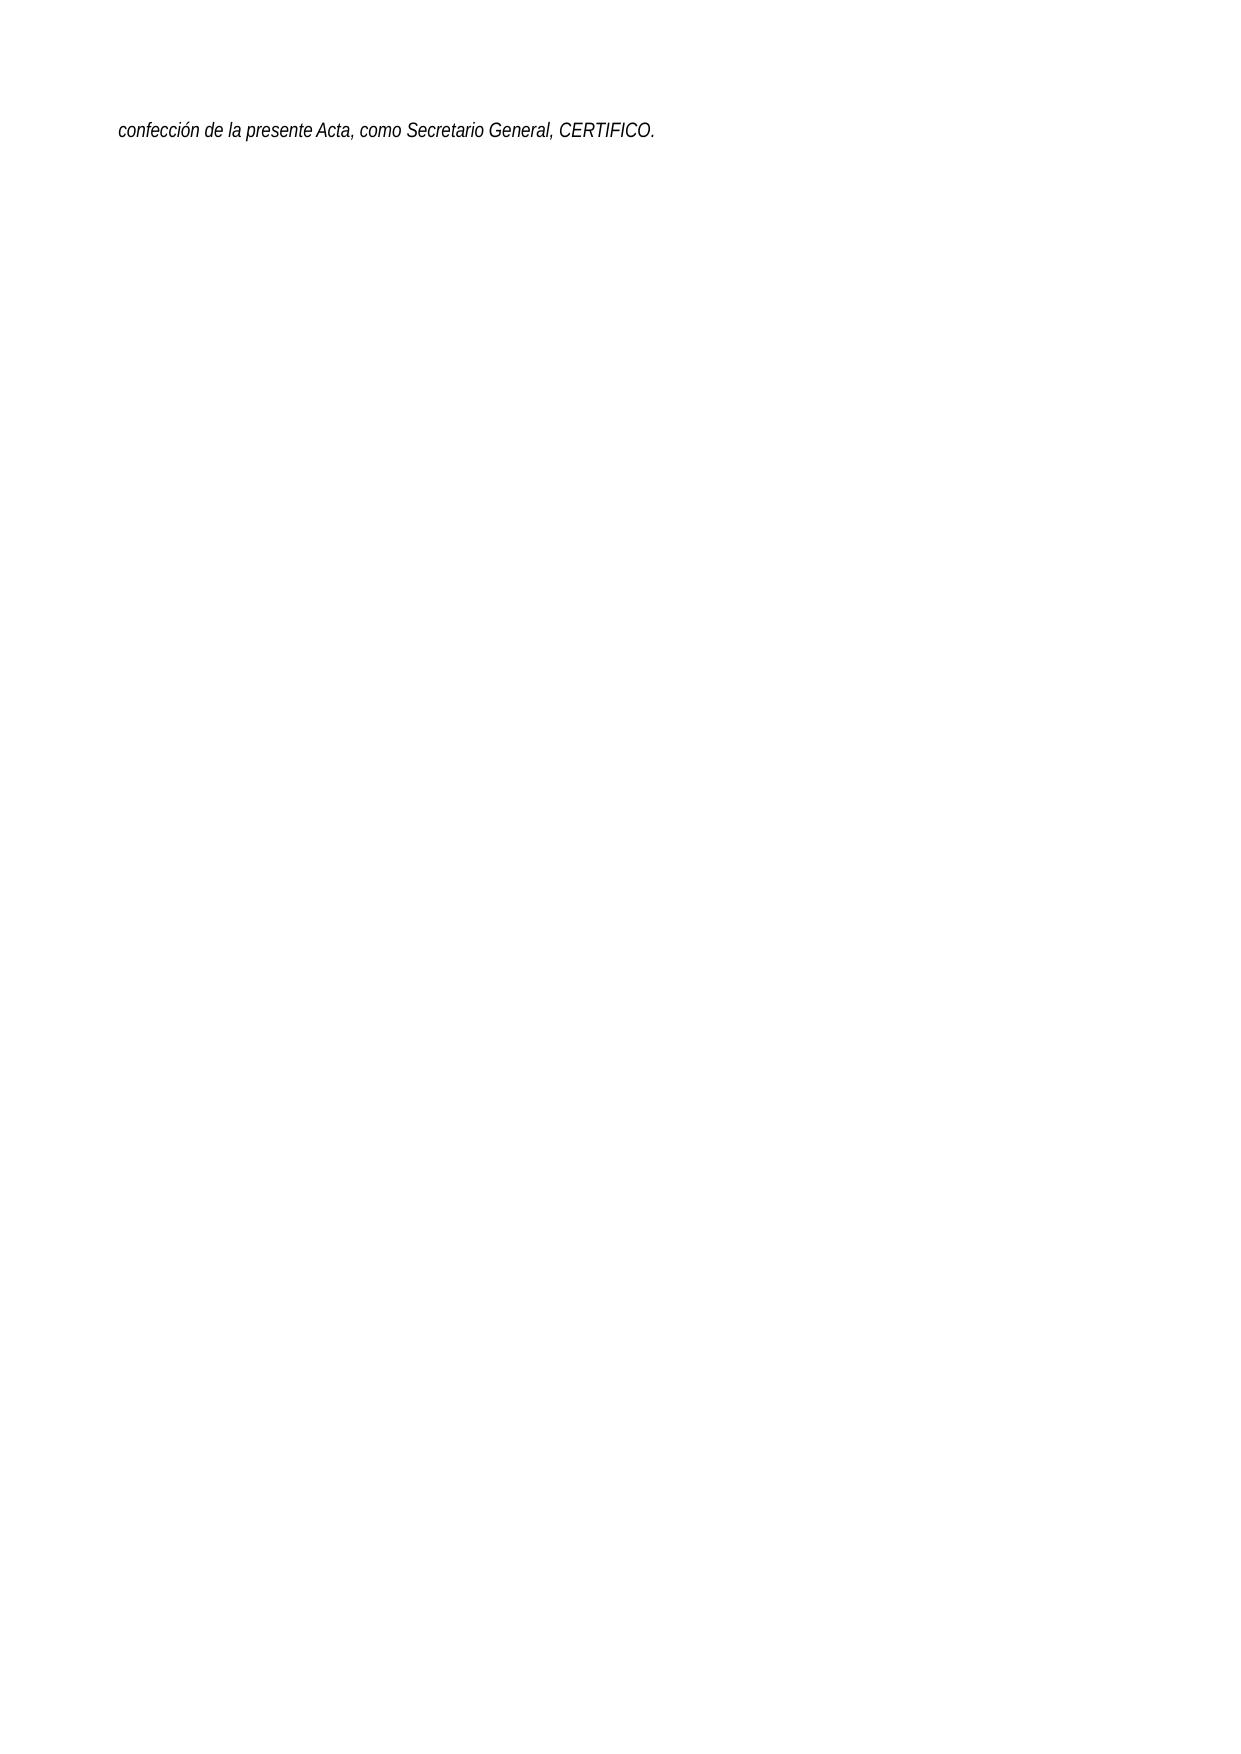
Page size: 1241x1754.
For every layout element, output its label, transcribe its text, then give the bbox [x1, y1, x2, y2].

text confección de la presente Acta, como Secretario General, CERTIFICO. [118, 118, 1122, 142]
